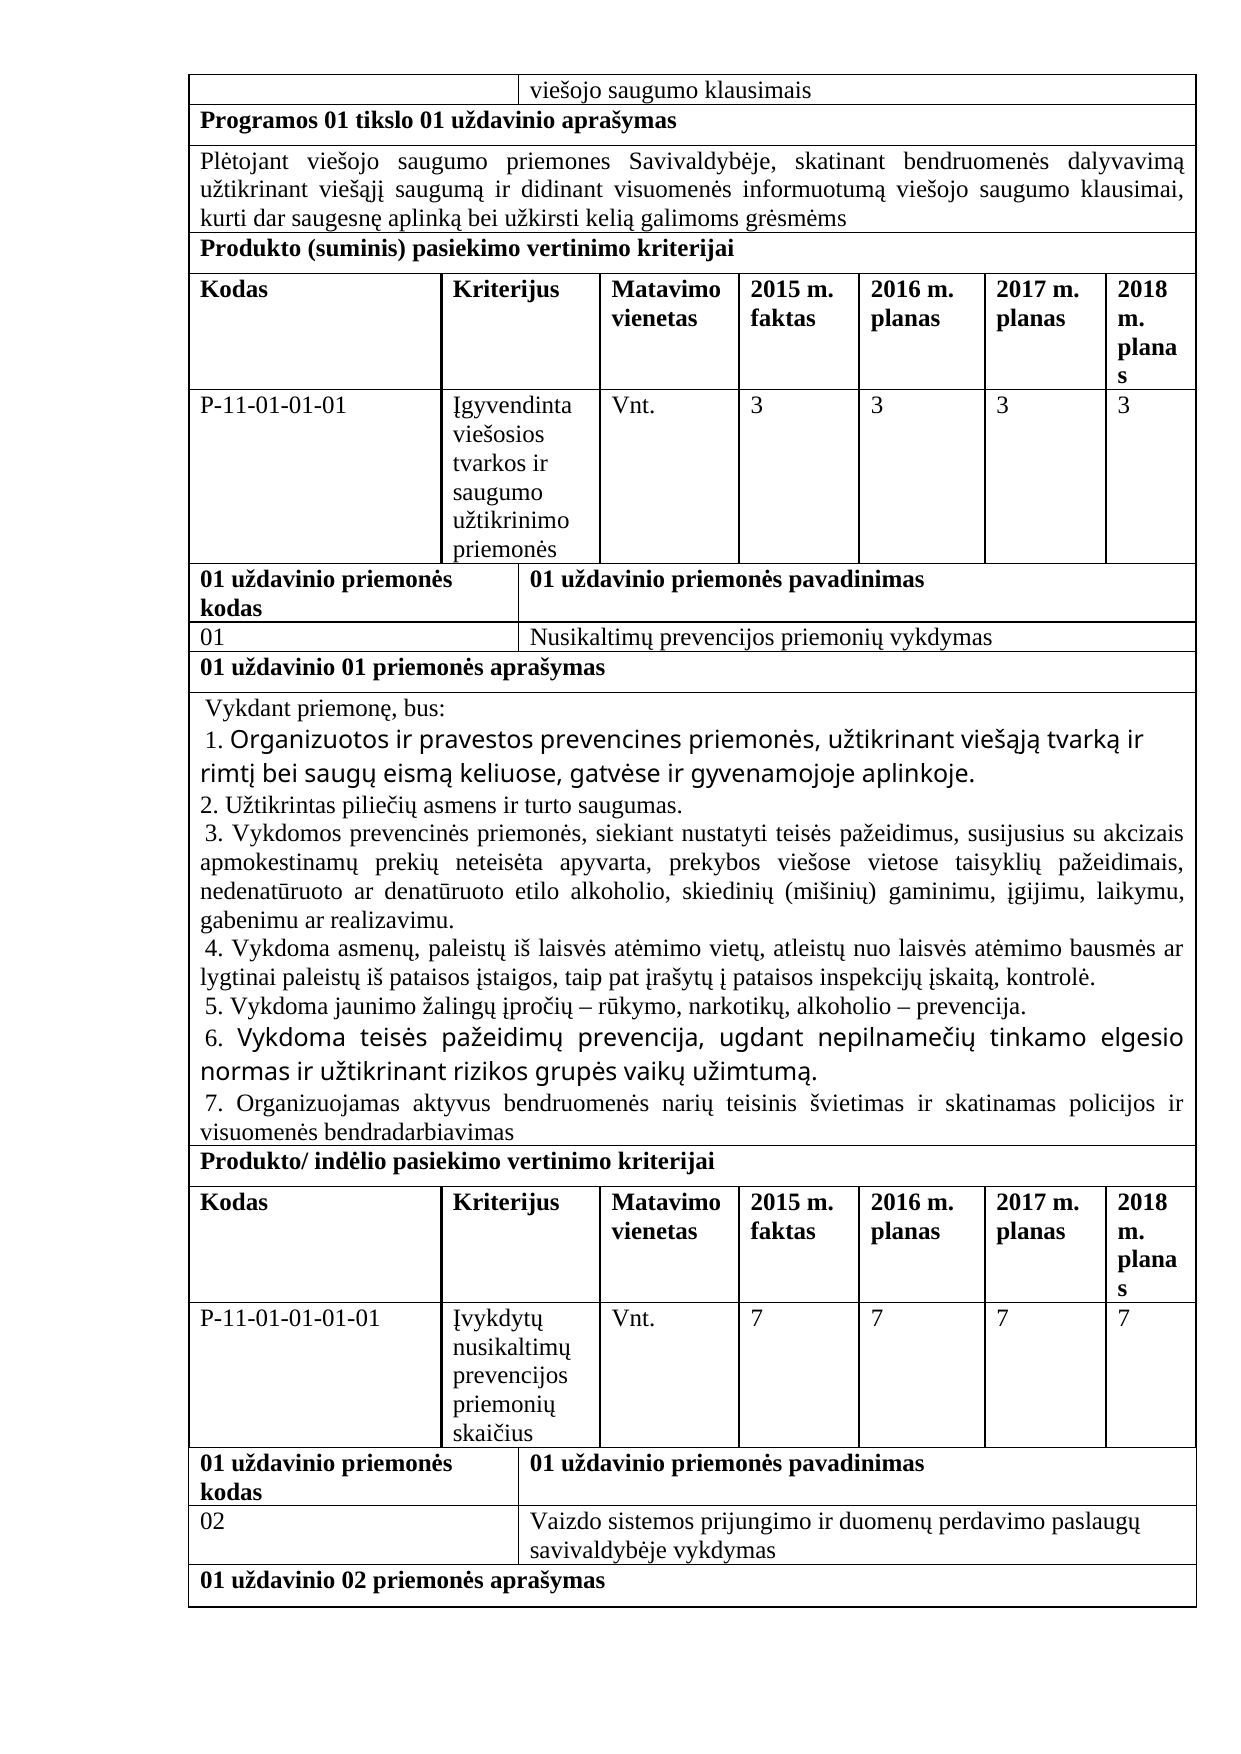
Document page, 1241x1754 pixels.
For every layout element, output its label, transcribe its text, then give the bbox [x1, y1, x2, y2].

table_cell 01 uždavinio priemonės kodas [189, 1448, 518, 1505]
table_cell Matavimo vienetas [601, 274, 738, 389]
table_cell 7 [986, 1303, 1105, 1447]
table_cell 2016 m. planas [860, 274, 984, 389]
table_cell 01 uždavinio priemonės kodas [190, 564, 518, 621]
table_cell 2018 m. planas [1107, 274, 1195, 389]
table_cell Kriterijus [443, 1187, 599, 1302]
table_cell 2017 m. planas [986, 1187, 1105, 1302]
table_cell P-11-01-01-01-01 [190, 1303, 440, 1447]
table_cell Vykdant priemonę, bus: 1. Organizuotos ir pravestos prevencines priemonės, užtikrinant viešąją tvarką ir rimtį bei saugų eismą keliuose, gatvėse ir gyvenamojoje aplinkoje. 2. Užtikrintas piliečių asmens ir turto saugumas. 3. Vykdomos prevencinės priemonės, siekiant nustatyti teisės pažeidimus, susijusius su akcizais apmokestinamų prekių neteisėta apyvarta, prekybos viešose vietose taisyklių pažeidimais, nedenatūruoto ar denatūruoto etilo alkoholio, skiedinių (mišinių) gaminimu, įgijimu, laikymu, gabenimu ar realizavimu. 4. Vykdoma asmenų, paleistų iš laisvės atėmimo vietų, atleistų nuo laisvės atėmimo bausmės ar lygtinai paleistų iš pataisos įstaigos, taip pat įrašytų į pataisos inspekcijų įskaitą, kontrolė. 5. Vykdoma jaunimo žalingų įpročių – rūkymo, narkotikų, alkoholio – prevencija. 6. Vykdoma teisės pažeidimų prevencija, ugdant nepilnamečių tinkamo elgesio normas ir užtikrinant rizikos grupės vaikų užimtumą. 7. Organizuojamas aktyvus bendruomenės narių teisinis švietimas ir skatinamas policijos ir visuomenės bendradarbiavimas [190, 693, 1195, 1145]
table_cell 2016 m. planas [860, 1187, 984, 1302]
table_cell 01 uždavinio 01 priemonės aprašymas [190, 652, 1195, 692]
table_cell Vnt. [601, 1303, 738, 1447]
table_cell 01 uždavinio 02 priemonės aprašymas [189, 1565, 1196, 1606]
table_cell Kriterijus [443, 274, 599, 389]
table_cell 2015 m. faktas [740, 1187, 858, 1302]
table_cell Produkto (suminis) pasiekimo vertinimo kriterijai [190, 233, 1195, 273]
table_cell Vaizdo sistemos prijungimo ir duomenų perdavimo paslaugų savivaldybėje vykdymas [519, 1506, 1196, 1564]
table_cell Įgyvendinta viešosios tvarkos ir saugumo užtikrinimo priemonės [443, 390, 599, 563]
table_cell 01 uždavinio priemonės pavadinimas [519, 564, 1195, 621]
table_cell 3 [986, 390, 1105, 563]
table_cell 7 [740, 1303, 858, 1447]
table_cell 7 [860, 1303, 984, 1447]
table_cell Kodas [190, 1187, 440, 1302]
table_cell Matavimo vienetas [601, 1187, 738, 1302]
table_cell [190, 75, 518, 104]
table_cell 3 [860, 390, 984, 563]
table_cell 2018 m. planas [1107, 1187, 1195, 1302]
table_cell Įvykdytų nusikaltimų prevencijos priemonių skaičius [443, 1303, 599, 1447]
table_cell 3 [1107, 390, 1195, 563]
table_cell 7 [1107, 1303, 1195, 1447]
table_cell Produkto/ indėlio pasiekimo vertinimo kriterijai [190, 1146, 1195, 1186]
table_cell Vnt. [601, 390, 738, 563]
table_cell Plėtojant viešojo saugumo priemones Savivaldybėje, skatinant bendruomenės dalyvavimą užtikrinant viešąjį saugumą ir didinant visuomenės informuotumą viešojo saugumo klausimai, kurti dar saugesnę aplinką bei užkirsti kelią galimoms grėsmėms [190, 146, 1195, 232]
table_cell Programos 01 tikslo 01 uždavinio aprašymas [190, 105, 1195, 145]
table_cell 2017 m. planas [986, 274, 1105, 389]
table_cell 2015 m. faktas [740, 274, 858, 389]
table_cell 3 [740, 390, 858, 563]
table_cell 02 [189, 1506, 518, 1564]
table_cell 01 [190, 623, 518, 651]
table_cell Kodas [190, 274, 440, 389]
table_cell P-11-01-01-01 [190, 390, 440, 563]
table_cell Nusikaltimų prevencijos priemonių vykdymas [519, 623, 1195, 651]
table_cell 01 uždavinio priemonės pavadinimas [519, 1448, 1196, 1505]
table_cell viešojo saugumo klausimais [519, 75, 1195, 104]
